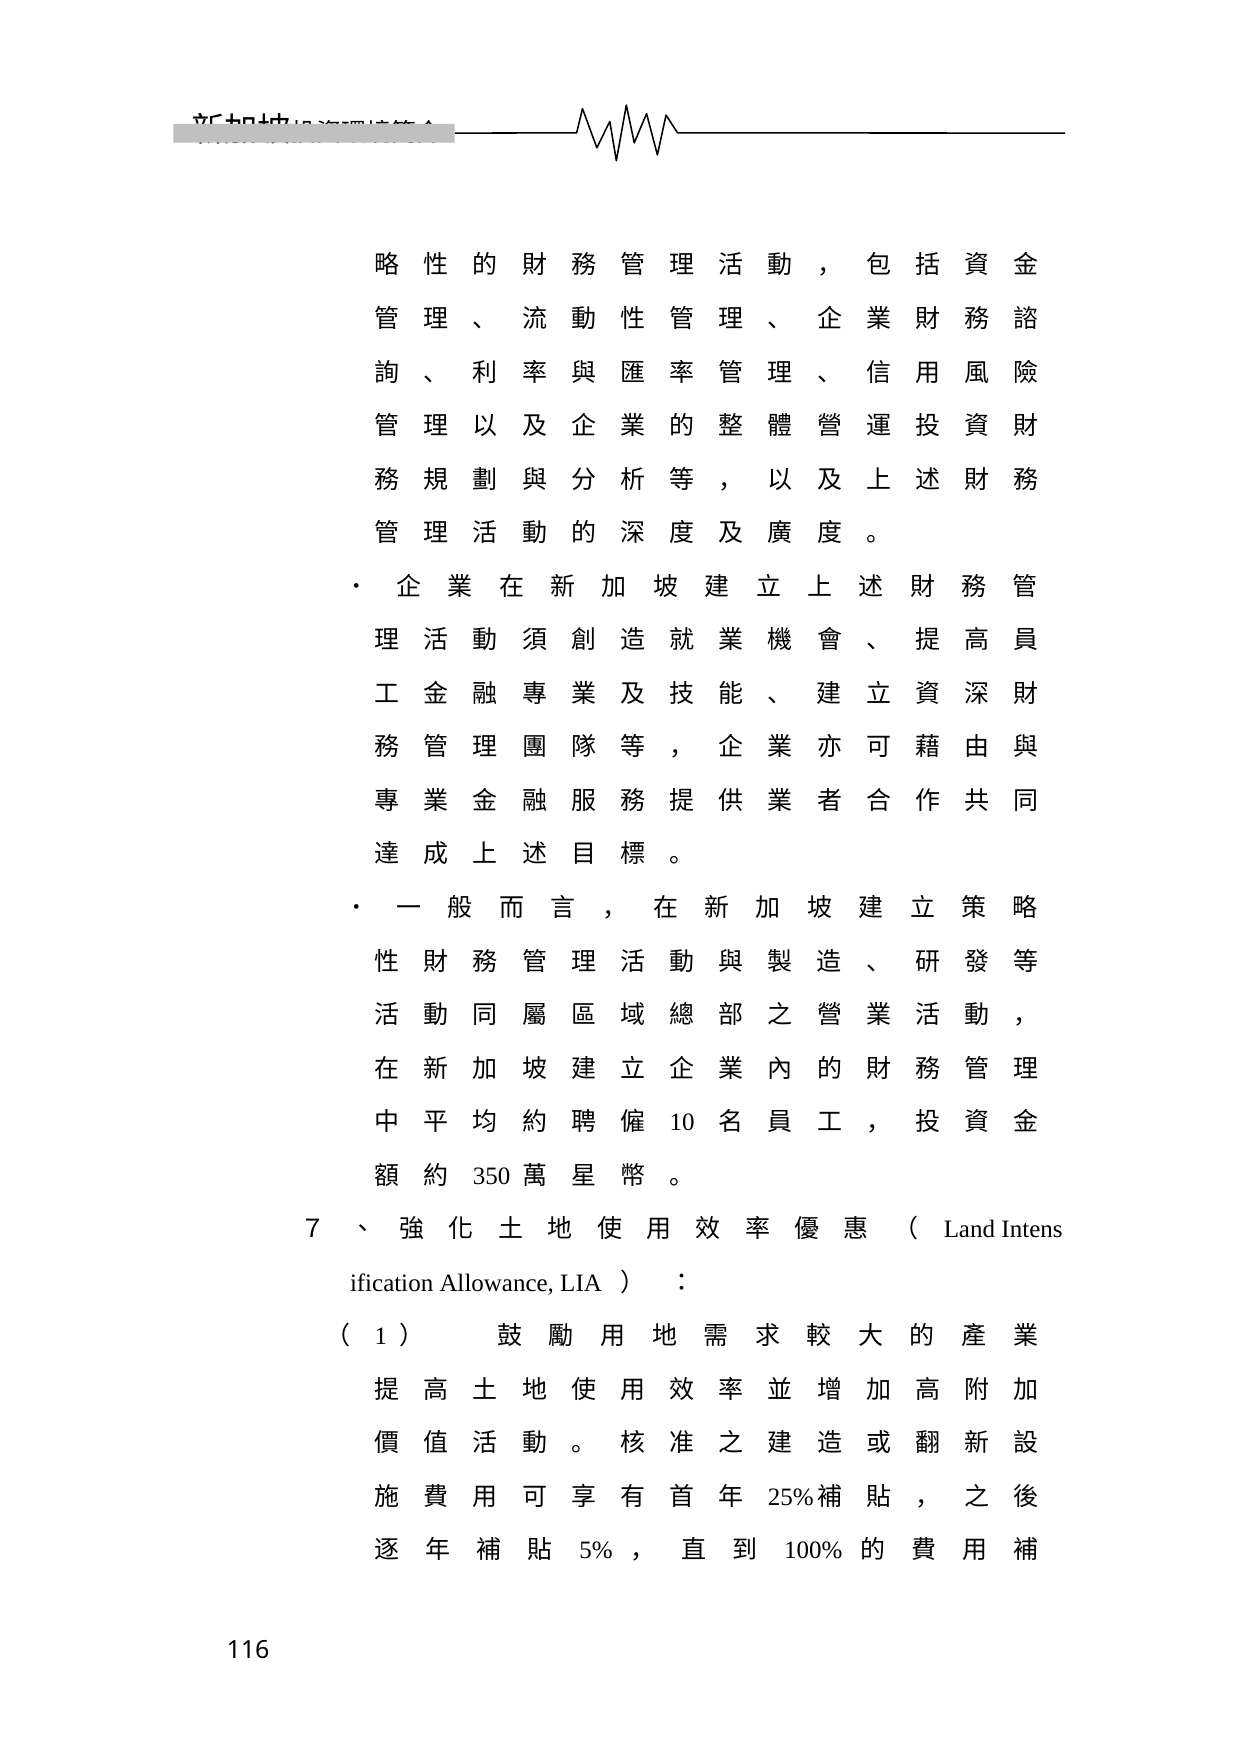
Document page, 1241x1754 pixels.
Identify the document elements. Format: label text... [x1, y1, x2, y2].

text ˙ 企業在新加坡建立上述財務管理活動須創造就業機會、提高員工金融專業及技能、建立資深財務管理團隊等，企業亦可藉由與專業金融服務提供業者合作共同達成上述目標。 [325, 557, 1063, 879]
text ７、強化土地使用效率優惠（Land Intensification Allowance, LIA）： [276, 1200, 1063, 1307]
text （1） 鼓勵用地需求較大的產業提高土地使用效率並增加高附加價值活動。核准之建造或翻新設施費用可享有首年25%補貼，之後逐年補貼5%，直到100%的費用補 [301, 1307, 1063, 1575]
text ˙ 一般而言，在新加坡建立策略性財務管理活動與製造、研發等活動同屬區域總部之營業活動，在新加坡建立企業內的財務管理中平均約聘僱10名員工，投資金額約350萬星幣。 [325, 879, 1063, 1200]
text 略性的財務管理活動，包括資金管理、流動性管理、企業財務諮詢、利率與匯率管理、信用風險管理以及企業的整體營運投資財務規劃與分析等，以及上述財務管理活動的深度及廣度。 [325, 236, 1063, 557]
